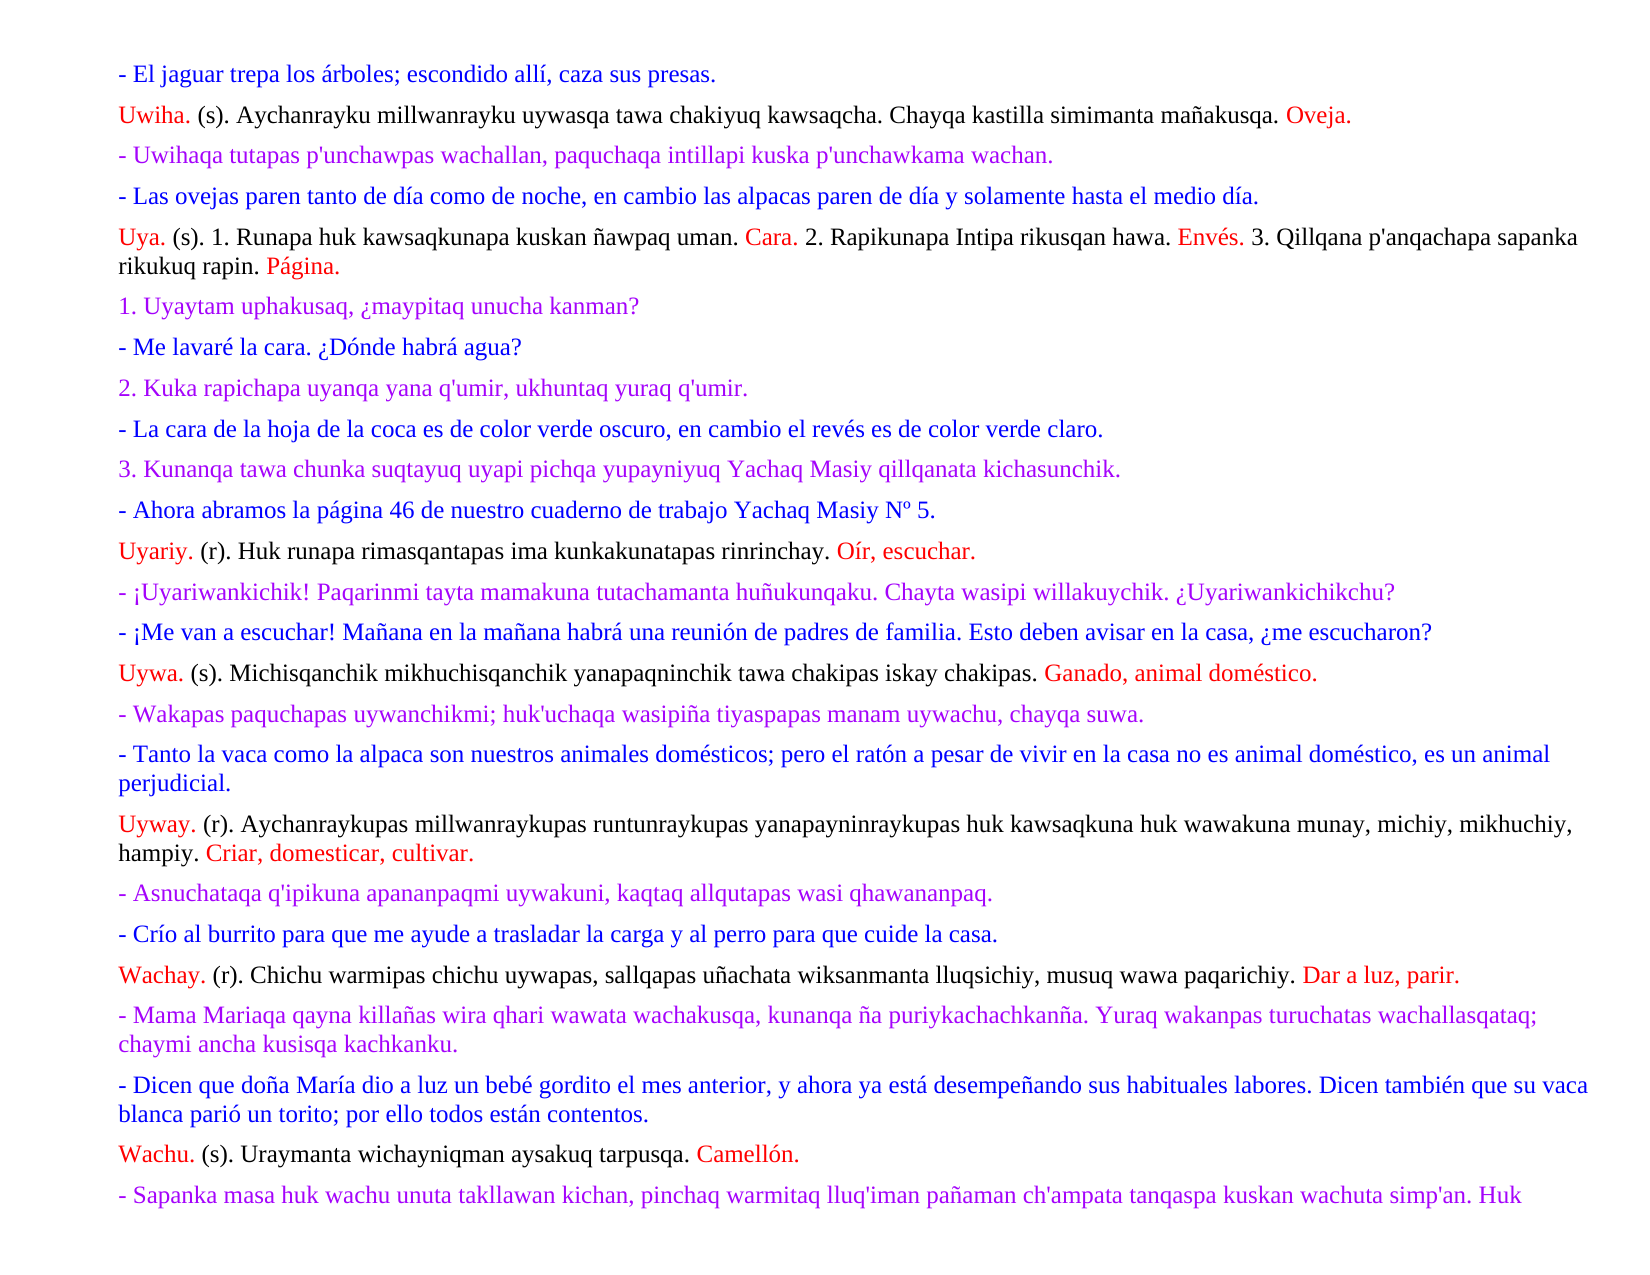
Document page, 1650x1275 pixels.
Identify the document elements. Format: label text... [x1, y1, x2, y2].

text - Wakapas paquchapas uywanchikmi; huk'uchaqa wasipiña tiyaspapas manam uywachu, chayqa suwa. [118, 699, 1591, 727]
text - ¡Uyariwankichik! Paqarinmi tayta mamakuna tutachamanta huñukunqaku. Chayta wasipi willakuychik. ¿Uyariwankichikchu? [118, 577, 1591, 605]
text - Dicen que doña María dio a luz un bebé gordito el mes anterior, y ahora ya está desempeñando sus habituales labores. Dicen también que su vaca blanca parió un torito; por ello todos están contentos. [118, 1070, 1591, 1128]
text Uyariy. (r). Huk runapa rimasqantapas ima kunkakunatapas rinrinchay. Oír, escuchar. [118, 536, 1591, 564]
text - El jaguar trepa los árboles; escondido allí, caza sus presas. [118, 59, 1591, 88]
text 3. Kunanqa tawa chunka suqtayuq uyapi pichqa yupayniyuq Yachaq Masiy qillqanata kichasunchik. [118, 454, 1591, 483]
text - La cara de la hoja de la coca es de color verde oscuro, en cambio el revés es de color verde claro. [118, 414, 1591, 442]
text Wachay. (r). Chichu warmipas chichu uywapas, sallqapas uñachata wiksanmanta lluqsichiy, musuq wawa paqarichiy. Dar a luz, parir. [118, 960, 1591, 989]
text - Tanto la vaca como la alpaca son nuestros animales domésticos; pero el ratón a pesar de vivir en la casa no es animal doméstico, es un animal perjudicial. [118, 739, 1591, 797]
text - Ahora abramos la página 46 de nuestro cuaderno de trabajo Yachaq Masiy Nº 5. [118, 495, 1591, 524]
text Uwiha. (s). Aychanrayku millwanrayku uywasqa tawa chakiyuq kawsaqcha. Chayqa kastilla simimanta mañakusqa. Oveja. [118, 100, 1591, 128]
text - Crío al burrito para que me ayude a trasladar la carga y al perro para que cuide la casa. [118, 919, 1591, 948]
text - Mama Mariaqa qayna killañas wira qhari wawata wachakusqa, kunanqa ña puriykachachkanña. Yuraq wakanpas turuchatas wachallasqataq; chaymi ancha kusisqa kachkanku. [118, 1001, 1591, 1058]
text - Las ovejas paren tanto de día como de noche, en cambio las alpacas paren de día y solamente hasta el medio día. [118, 181, 1591, 210]
text - Me lavaré la cara. ¿Dónde habrá agua? [118, 332, 1591, 361]
text Uyway. (r). Aychanraykupas millwanraykupas runtunraykupas yanapayninraykupas huk kawsaqkuna huk wawakuna munay, michiy, mikhuchiy, hampiy. Criar, domesticar, cultivar. [118, 809, 1591, 866]
text 2. Kuka rapichapa uyanqa yana q'umir, ukhuntaq yuraq q'umir. [118, 373, 1591, 402]
text - Sapanka masa huk wachu unuta takllawan kichan, pinchaq warmitaq lluq'iman pañaman ch'ampata tanqaspa kuskan wachuta simp'an. Huk [118, 1180, 1591, 1209]
text 1. Uyaytam uphakusaq, ¿maypitaq unucha kanman? [118, 291, 1591, 320]
text - Asnuchataqa q'ipikuna apananpaqmi uywakuni, kaqtaq allqutapas wasi qhawananpaq. [118, 878, 1591, 907]
text - Uwihaqa tutapas p'unchawpas wachallan, paquchaqa intillapi kuska p'unchawkama wachan. [118, 141, 1591, 169]
text Uya. (s). 1. Runapa huk kawsaqkunapa kuskan ñawpaq uman. Cara. 2. Rapikunapa Intipa rikusqan hawa. Envés. 3. Qillqana p'anqachapa sapanka rikukuq rapin. Página. [118, 222, 1591, 279]
text - ¡Me van a escuchar! Mañana en la mañana habrá una reunión de padres de familia. Esto deben avisar en la casa, ¿me escucharon? [118, 617, 1591, 646]
text Wachu. (s). Uraymanta wichayniqman aysakuq tarpusqa. Camellón. [118, 1139, 1591, 1168]
text Uywa. (s). Michisqanchik mikhuchisqanchik yanapaqninchik tawa chakipas iskay chakipas. Ganado, animal doméstico. [118, 658, 1591, 687]
